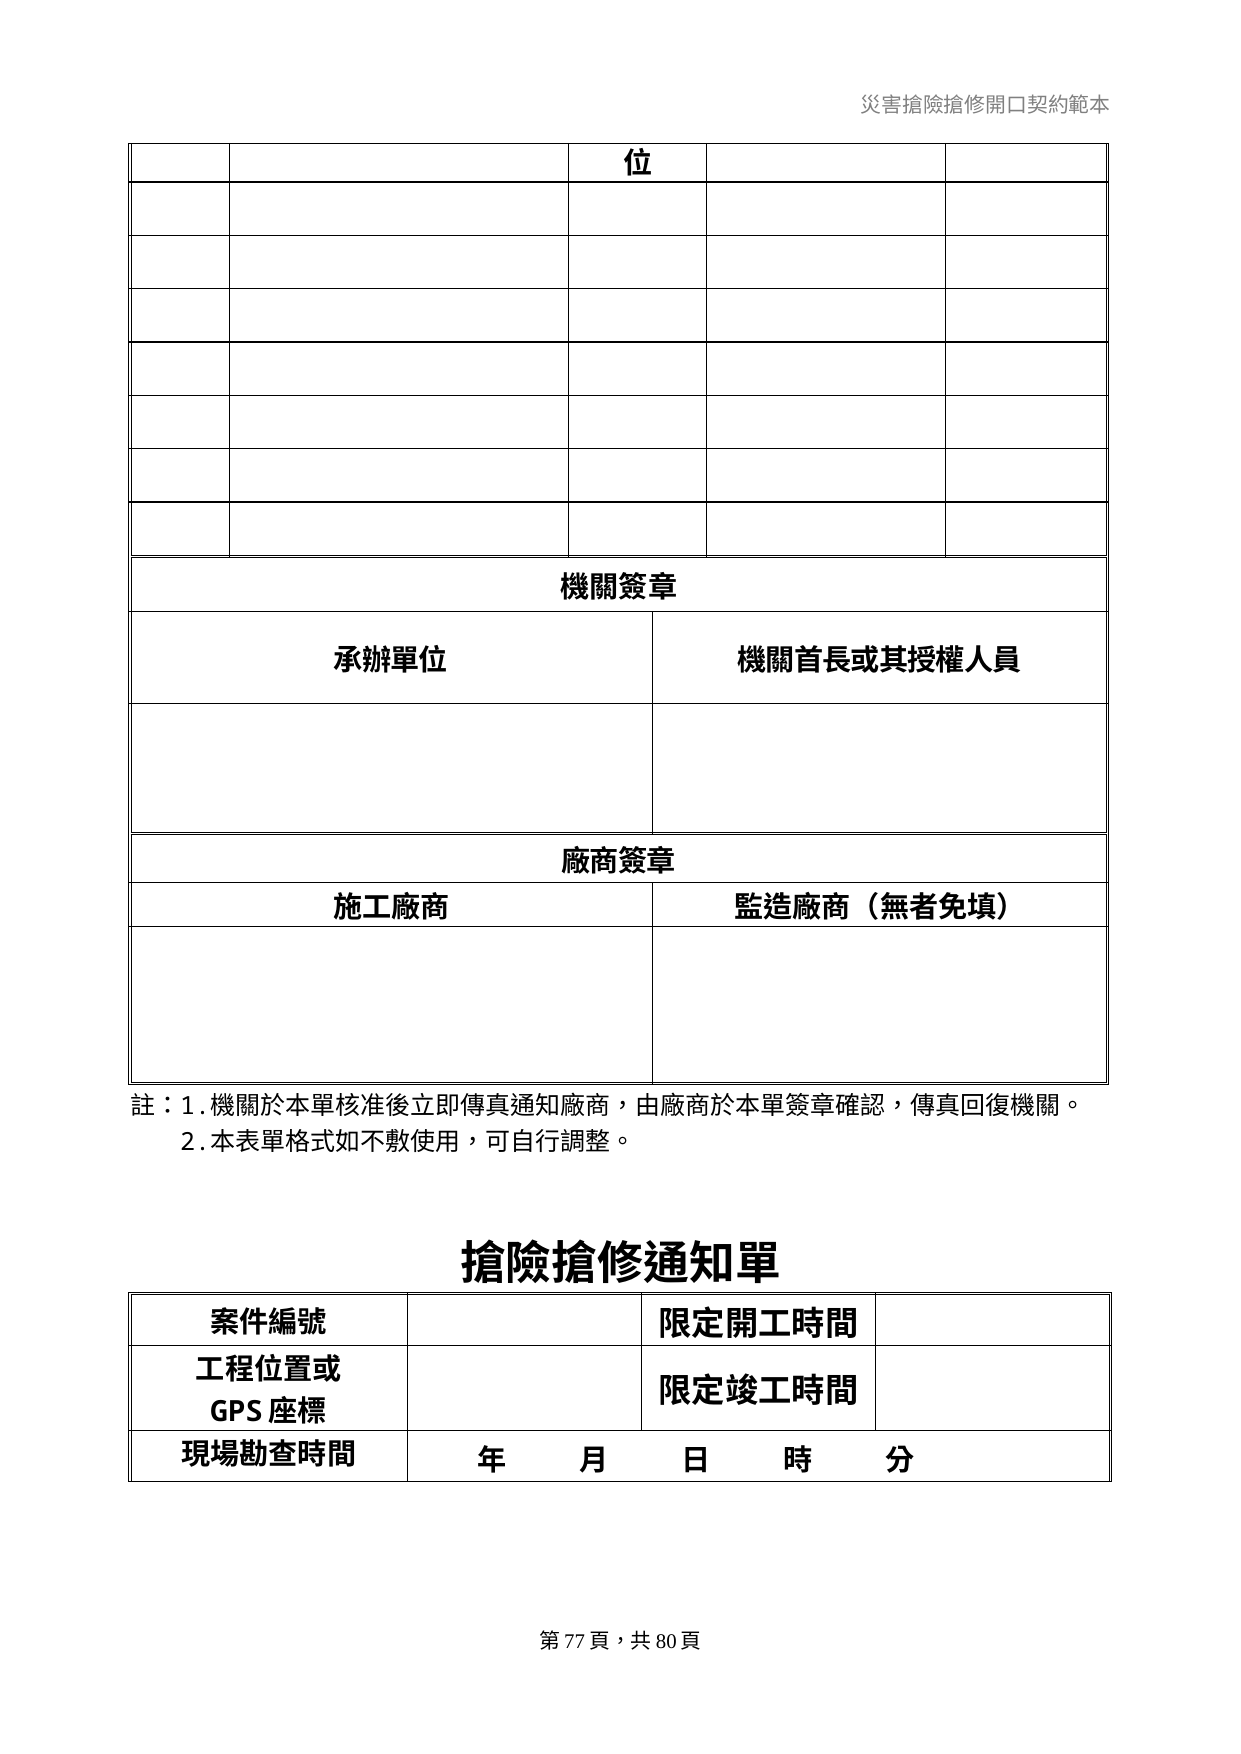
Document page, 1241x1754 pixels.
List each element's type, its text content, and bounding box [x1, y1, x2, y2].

table_cell [946, 503, 1106, 555]
table_cell [230, 396, 568, 448]
table_cell [946, 236, 1106, 288]
table_cell [653, 927, 1106, 1082]
table_header 案件編號 [132, 1295, 407, 1345]
table_cell [132, 289, 229, 341]
table_cell [707, 144, 945, 181]
table_cell [569, 183, 706, 235]
table_cell [569, 449, 706, 501]
table_cell [569, 396, 706, 448]
table_cell 監造廠商（無者免填） [653, 883, 1106, 926]
table_cell [408, 1346, 641, 1430]
table_cell [707, 396, 945, 448]
table_cell [653, 704, 1106, 832]
table_cell [132, 704, 652, 832]
table_cell [946, 144, 1106, 181]
table_header 限定開工時間 [642, 1295, 875, 1345]
table_cell 位 [569, 144, 706, 181]
table_cell [707, 343, 945, 395]
table_cell [132, 396, 229, 448]
text 註：1.機關於本單核准後立即傳真通知廠商，由廠商於本單簽章確認，傳真回復機關。 [130, 1085, 1110, 1122]
text 2.本表單格式如不敷使用，可自行調整。 [180, 1122, 1110, 1158]
table_cell [569, 236, 706, 288]
table_cell 機關簽章 [132, 558, 1106, 611]
table_cell [946, 396, 1106, 448]
table_cell [946, 343, 1106, 395]
table_cell [230, 183, 568, 235]
table_cell [132, 503, 229, 555]
table_cell [132, 144, 229, 181]
table_cell 廠商簽章 [132, 835, 1106, 882]
table_cell [569, 343, 706, 395]
table_cell [230, 343, 568, 395]
table_cell [230, 144, 568, 181]
table_header [876, 1295, 1109, 1345]
table_cell [946, 183, 1106, 235]
table_cell [707, 236, 945, 288]
table_cell [132, 449, 229, 501]
table_cell [230, 236, 568, 288]
table_cell [707, 183, 945, 235]
table_cell [132, 183, 229, 235]
table_cell [569, 503, 706, 555]
table_cell 限定竣工時間 [642, 1346, 875, 1430]
table_cell 承辦單位 [132, 612, 652, 703]
table_cell 現場勘查時間 [132, 1431, 407, 1481]
table_cell [946, 449, 1106, 501]
table_cell [230, 289, 568, 341]
table_cell [132, 236, 229, 288]
table_cell [230, 449, 568, 501]
table_cell [569, 289, 706, 341]
table_cell 工程位置或 GPS座標 [132, 1346, 407, 1430]
table_cell [946, 289, 1106, 341]
table_cell [132, 927, 652, 1082]
table_header [408, 1295, 641, 1345]
table_cell [707, 503, 945, 555]
table_cell [230, 503, 568, 555]
table_cell [707, 289, 945, 341]
table_cell 年 月 日 時 分 [408, 1431, 1109, 1481]
table_cell 施工廠商 [132, 883, 652, 926]
text 搶險搶修通知單 [130, 1226, 1110, 1292]
table_cell 機關首長或其授權人員 [653, 612, 1106, 703]
table_cell [707, 449, 945, 501]
table_cell [876, 1346, 1109, 1430]
table_cell [132, 343, 229, 395]
